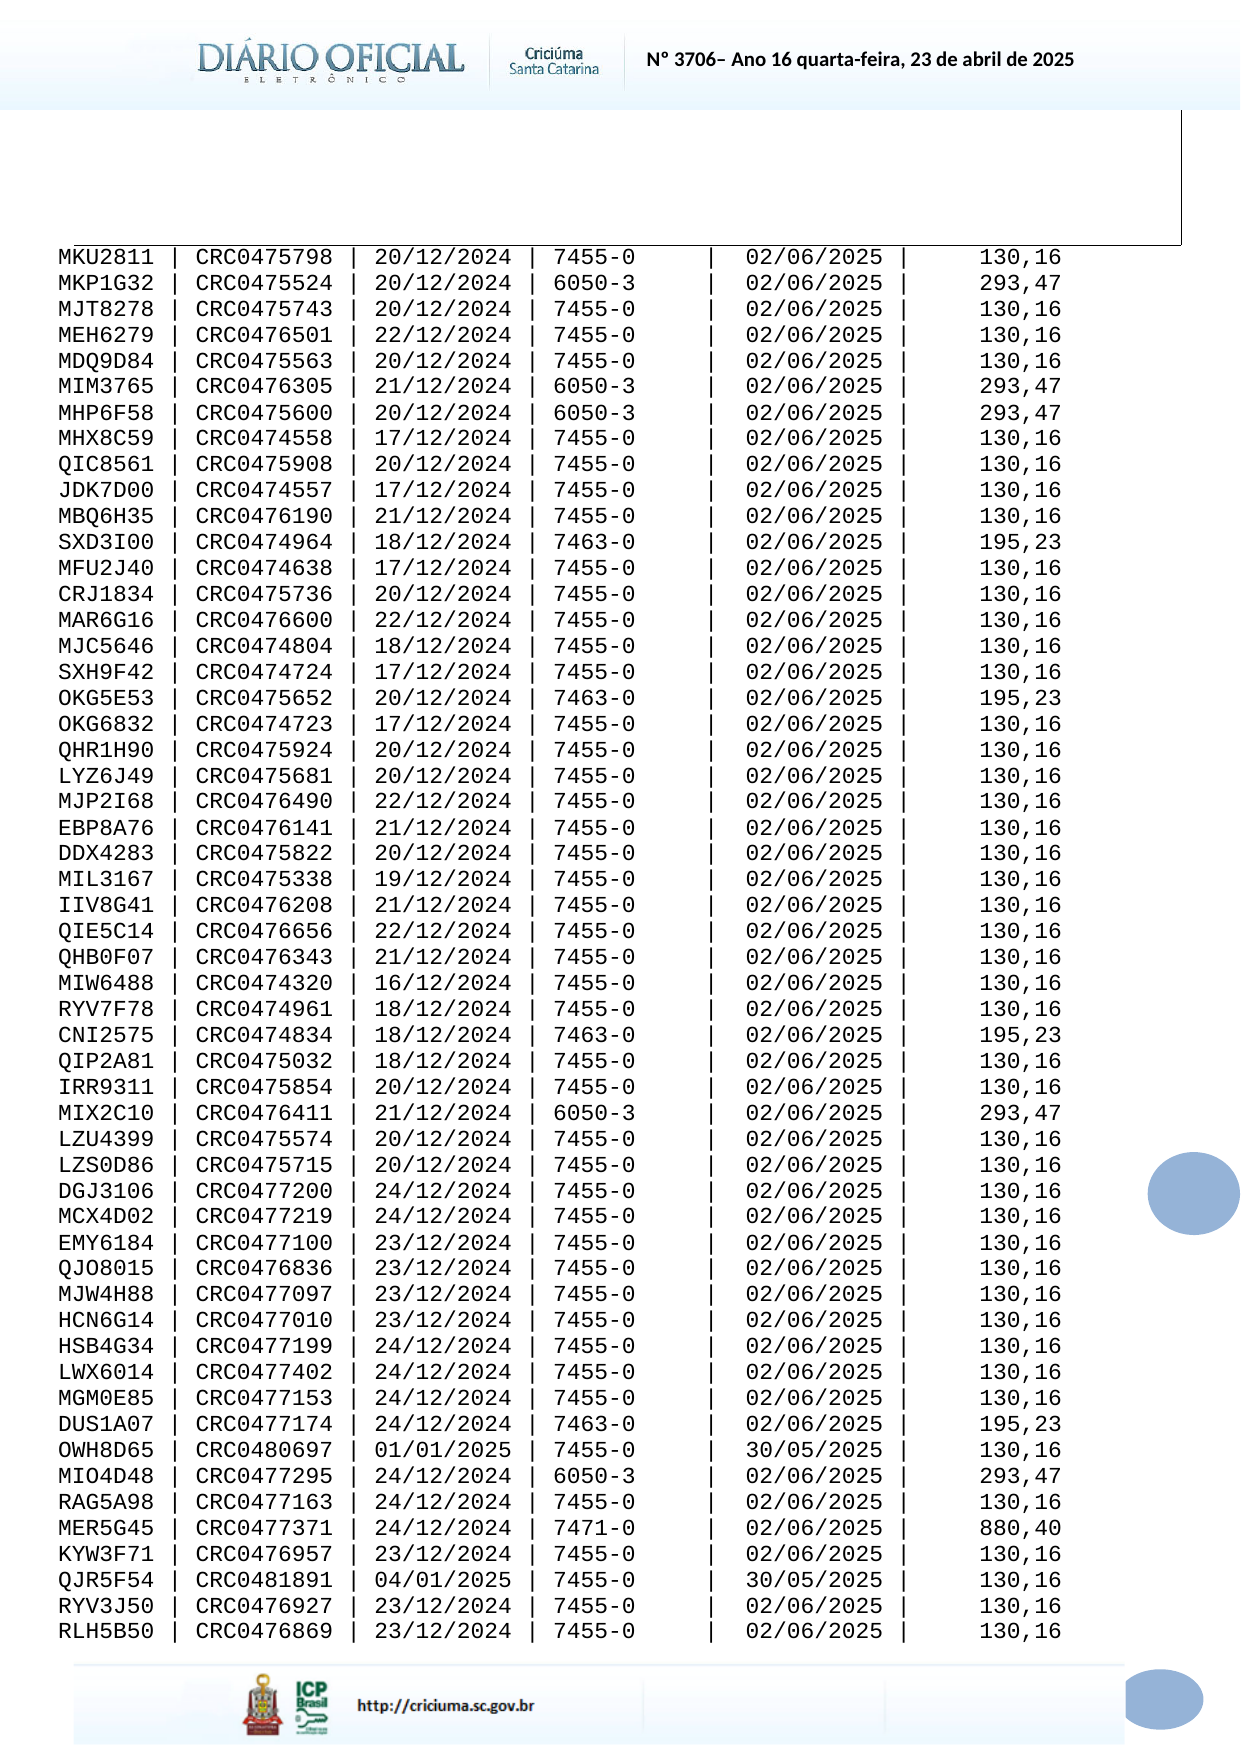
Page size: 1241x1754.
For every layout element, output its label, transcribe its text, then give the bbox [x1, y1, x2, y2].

text MER5G45 | CRC0477371 | 24/12/2024 | 7471-0 | 02/06/2025 | 880,40 [44, 1516, 1181, 1542]
text MFU2J40 | CRC0474638 | 17/12/2024 | 7455-0 | 02/06/2025 | 130,16 [44, 556, 1181, 582]
text MIX2C10 | CRC0476411 | 21/12/2024 | 6050-3 | 02/06/2025 | 293,47 [44, 1101, 1181, 1127]
text QJO8015 | CRC0476836 | 23/12/2024 | 7455-0 | 02/06/2025 | 130,16 [44, 1257, 1181, 1283]
text MKU2811 | CRC0475798 | 20/12/2024 | 7455-0 | 02/06/2025 | 130,16 [44, 245, 1181, 271]
text MCX4D02 | CRC0477219 | 24/12/2024 | 7455-0 | 02/06/2025 | 130,16 [44, 1205, 1171, 1231]
text HSB4G34 | CRC0477199 | 24/12/2024 | 7455-0 | 02/06/2025 | 130,16 [44, 1334, 1181, 1361]
text OKG5E53 | CRC0475652 | 20/12/2024 | 7463-0 | 02/06/2025 | 195,23 [44, 686, 1181, 712]
text QJR5F54 | CRC0481891 | 04/01/2025 | 7455-0 | 30/05/2025 | 130,16 [44, 1568, 1181, 1594]
text MIL3167 | CRC0475338 | 19/12/2024 | 7455-0 | 02/06/2025 | 130,16 [44, 868, 1181, 894]
text MKP1G32 | CRC0475524 | 20/12/2024 | 6050-3 | 02/06/2025 | 293,47 [44, 271, 1181, 297]
text QHB0F07 | CRC0476343 | 21/12/2024 | 7455-0 | 02/06/2025 | 130,16 [44, 946, 1181, 971]
text IRR9311 | CRC0475854 | 20/12/2024 | 7455-0 | 02/06/2025 | 130,16 [44, 1075, 1181, 1101]
text CNI2575 | CRC0474834 | 18/12/2024 | 7463-0 | 02/06/2025 | 195,23 [44, 1023, 1181, 1049]
text RYV3J50 | CRC0476927 | 23/12/2024 | 7455-0 | 02/06/2025 | 130,16 [44, 1594, 1181, 1620]
text MJW4H88 | CRC0477097 | 23/12/2024 | 7455-0 | 02/06/2025 | 130,16 [44, 1283, 1181, 1309]
text MGM0E85 | CRC0477153 | 24/12/2024 | 7455-0 | 02/06/2025 | 130,16 [44, 1386, 1181, 1412]
text DUS1A07 | CRC0477174 | 24/12/2024 | 7463-0 | 02/06/2025 | 195,23 [44, 1412, 1181, 1438]
text QHR1H90 | CRC0475924 | 20/12/2024 | 7455-0 | 02/06/2025 | 130,16 [44, 738, 1181, 764]
text RYV7F78 | CRC0474961 | 18/12/2024 | 7455-0 | 02/06/2025 | 130,16 [44, 997, 1181, 1023]
text MHX8C59 | CRC0474558 | 17/12/2024 | 7455-0 | 02/06/2025 | 130,16 [44, 427, 1181, 453]
text MJP2I68 | CRC0476490 | 22/12/2024 | 7455-0 | 02/06/2025 | 130,16 [44, 790, 1181, 816]
text EMY6184 | CRC0477100 | 23/12/2024 | 7455-0 | 02/06/2025 | 130,16 [44, 1231, 1181, 1257]
text DGJ3106 | CRC0477200 | 24/12/2024 | 7455-0 | 02/06/2025 | 130,16 [44, 1179, 1150, 1205]
text LYZ6J49 | CRC0475681 | 20/12/2024 | 7455-0 | 02/06/2025 | 130,16 [44, 764, 1181, 790]
text SXH9F42 | CRC0474724 | 17/12/2024 | 7455-0 | 02/06/2025 | 130,16 [44, 660, 1181, 686]
text EBP8A76 | CRC0476141 | 21/12/2024 | 7455-0 | 02/06/2025 | 130,16 [44, 816, 1181, 842]
text QIE5C14 | CRC0476656 | 22/12/2024 | 7455-0 | 02/06/2025 | 130,16 [44, 919, 1181, 946]
text KYW3F71 | CRC0476957 | 23/12/2024 | 7455-0 | 02/06/2025 | 130,16 [44, 1542, 1181, 1568]
text MHP6F58 | CRC0475600 | 20/12/2024 | 6050-3 | 02/06/2025 | 293,47 [44, 401, 1181, 427]
text MIM3765 | CRC0476305 | 21/12/2024 | 6050-3 | 02/06/2025 | 293,47 [44, 375, 1181, 401]
text SXD3I00 | CRC0474964 | 18/12/2024 | 7463-0 | 02/06/2025 | 195,23 [44, 531, 1181, 556]
text RAG5A98 | CRC0477163 | 24/12/2024 | 7455-0 | 02/06/2025 | 130,16 [44, 1490, 1181, 1516]
text QIC8561 | CRC0475908 | 20/12/2024 | 7455-0 | 02/06/2025 | 130,16 [44, 453, 1181, 479]
text HCN6G14 | CRC0477010 | 23/12/2024 | 7455-0 | 02/06/2025 | 130,16 [44, 1309, 1181, 1334]
text MIW6488 | CRC0474320 | 16/12/2024 | 7455-0 | 02/06/2025 | 130,16 [44, 971, 1181, 997]
text MDQ9D84 | CRC0475563 | 20/12/2024 | 7455-0 | 02/06/2025 | 130,16 [44, 349, 1181, 375]
text LZU4399 | CRC0475574 | 20/12/2024 | 7455-0 | 02/06/2025 | 130,16 [44, 1127, 1181, 1153]
text MJT8278 | CRC0475743 | 20/12/2024 | 7455-0 | 02/06/2025 | 130,16 [44, 297, 1181, 323]
text MJC5646 | CRC0474804 | 18/12/2024 | 7455-0 | 02/06/2025 | 130,16 [44, 634, 1181, 660]
text IIV8G41 | CRC0476208 | 21/12/2024 | 7455-0 | 02/06/2025 | 130,16 [44, 894, 1181, 919]
text OKG6832 | CRC0474723 | 17/12/2024 | 7455-0 | 02/06/2025 | 130,16 [44, 712, 1181, 738]
text MAR6G16 | CRC0476600 | 22/12/2024 | 7455-0 | 02/06/2025 | 130,16 [44, 608, 1181, 634]
text DDX4283 | CRC0475822 | 20/12/2024 | 7455-0 | 02/06/2025 | 130,16 [44, 842, 1181, 868]
text MEH6279 | CRC0476501 | 22/12/2024 | 7455-0 | 02/06/2025 | 130,16 [44, 323, 1181, 349]
text LWX6014 | CRC0477402 | 24/12/2024 | 7455-0 | 02/06/2025 | 130,16 [44, 1361, 1181, 1386]
text MIO4D48 | CRC0477295 | 24/12/2024 | 6050-3 | 02/06/2025 | 293,47 [44, 1464, 1181, 1490]
text QIP2A81 | CRC0475032 | 18/12/2024 | 7455-0 | 02/06/2025 | 130,16 [44, 1049, 1181, 1075]
text RLH5B50 | CRC0476869 | 23/12/2024 | 7455-0 | 02/06/2025 | 130,16 [44, 1620, 1181, 1646]
text MBQ6H35 | CRC0476190 | 21/12/2024 | 7455-0 | 02/06/2025 | 130,16 [44, 504, 1181, 531]
text JDK7D00 | CRC0474557 | 17/12/2024 | 7455-0 | 02/06/2025 | 130,16 [44, 479, 1181, 504]
text LZS0D86 | CRC0475715 | 20/12/2024 | 7455-0 | 02/06/2025 | 130,16 [44, 1153, 1180, 1179]
text OWH8D65 | CRC0480697 | 01/01/2025 | 7455-0 | 30/05/2025 | 130,16 [44, 1438, 1181, 1464]
text CRJ1834 | CRC0475736 | 20/12/2024 | 7455-0 | 02/06/2025 | 130,16 [44, 582, 1181, 608]
